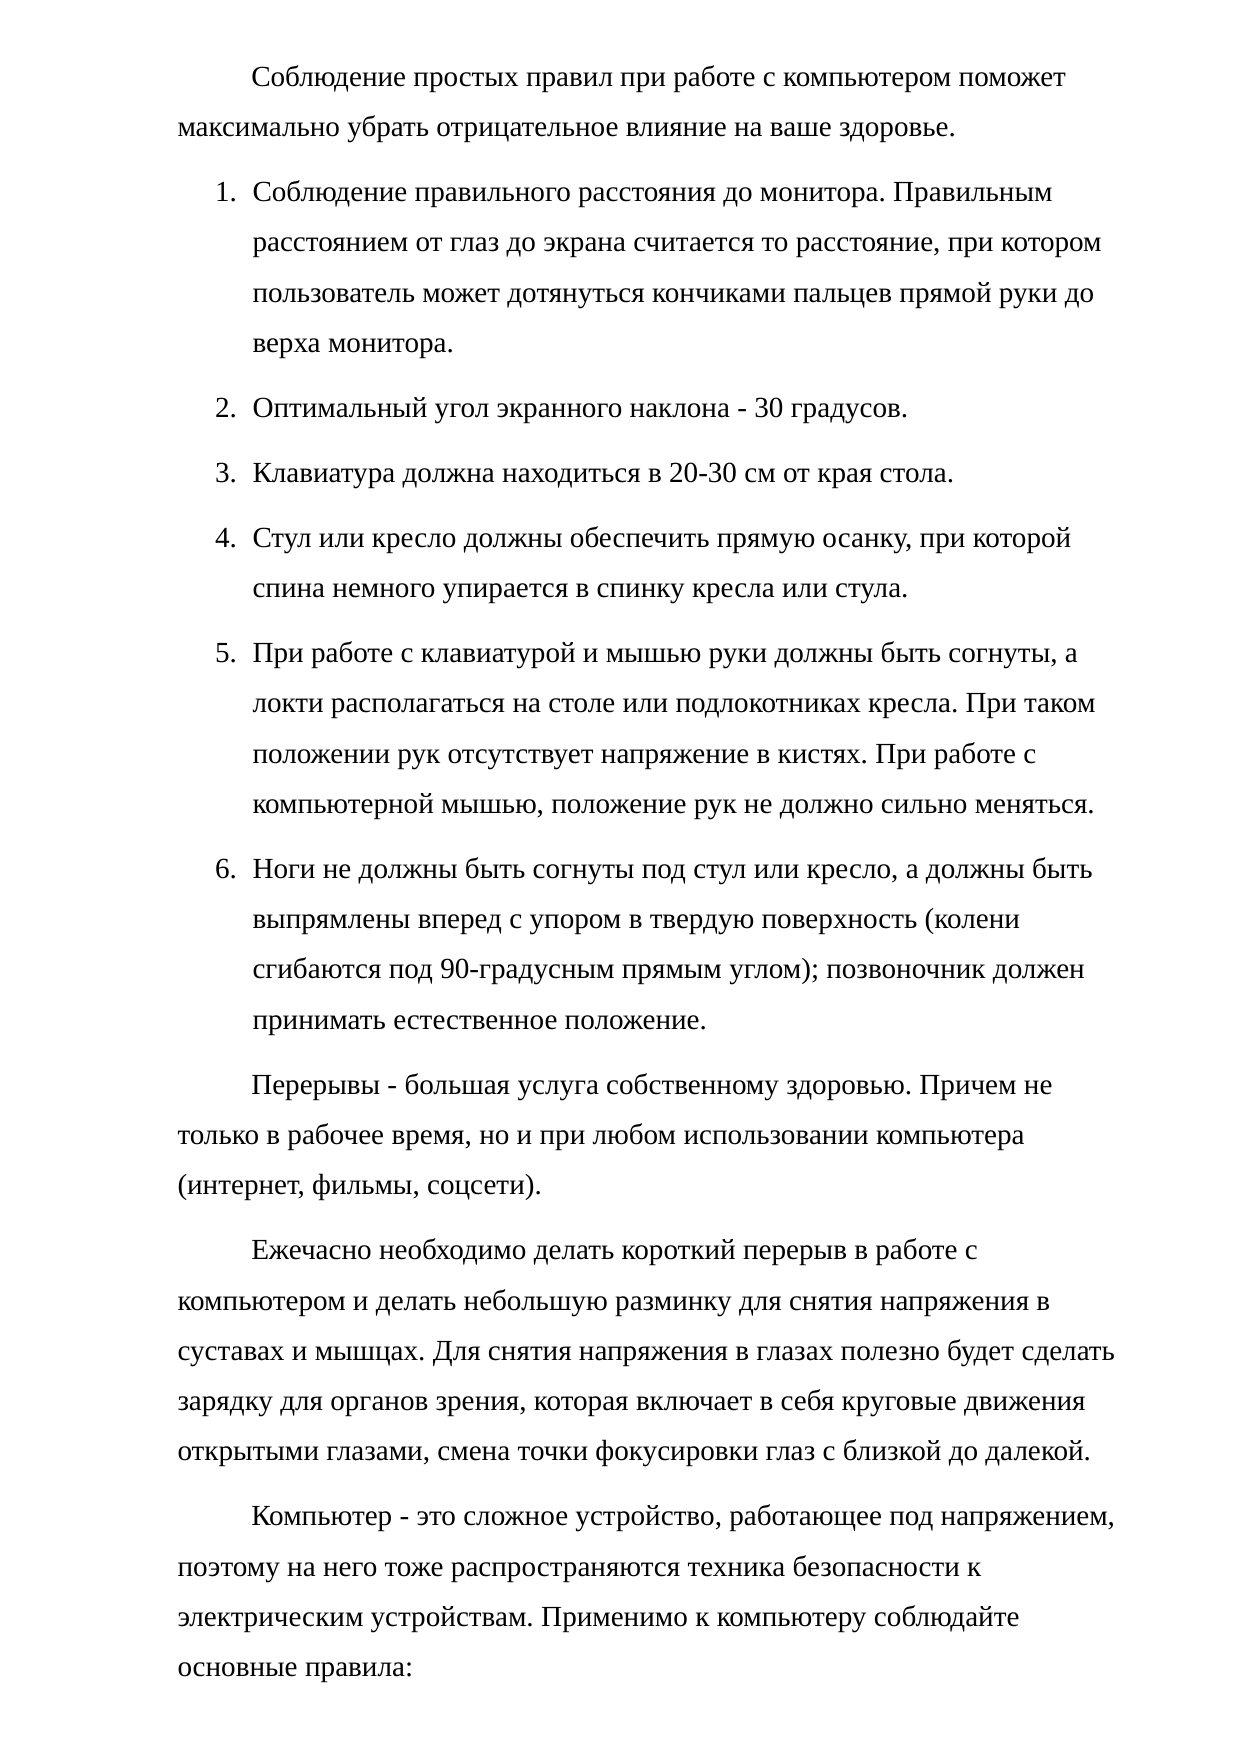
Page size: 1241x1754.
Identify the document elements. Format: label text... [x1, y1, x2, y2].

text Соблюдение простых правил при работе с компьютером поможет максимально убрать отрицательное влияние на ваше здоровье. [177, 59, 1122, 143]
list Соблюдение правильного расстояния до монитора. Правильным расстоянием от глаз до экрана считается то расстояние, при котором пользователь может дотянуться кончиками пальцев прямой руки до верха монитора. [215, 174, 1122, 359]
text Перерывы - большая услуга собственному здоровью. Причем не только в рабочее время, но и при любом использовании компьютера (интернет, фильмы, соцсети). [177, 1067, 1122, 1201]
list При работе с клавиатурой и мышью руки должны быть согнуты, а локти располагаться на столе или подлокотниках кресла. При таком положении рук отсутствует напряжение в кистях. При работе с компьютерной мышью, положение рук не должно сильно меняться. [215, 635, 1122, 819]
list Ноги не должны быть согнуты под стул или кресло, а должны быть выпрямлены вперед с упором в твердую поверхность (колени сгибаются под 90-градусным прямым углом); позвоночник должен принимать естественное положение. [215, 851, 1122, 1035]
list Оптимальный угол экранного наклона - 30 градусов. [215, 390, 1122, 424]
list Клавиатура должна находиться в 20-30 см от края стола. [215, 455, 1122, 488]
text Ежечасно необходимо делать короткий перерыв в работе с компьютером и делать небольшую разминку для снятия напряжения в суставах и мышцах. Для снятия напряжения в глазах полезно будет сделать зарядку для органов зрения, которая включает в себя круговые движения открытыми глазами, смена точки фокусировки глаз с близкой до далекой. [177, 1232, 1122, 1467]
text Компьютер - это сложное устройство, работающее под напряжением, поэтому на него тоже распространяются техника безопасности к электрическим устройствам. Применимо к компьютеру соблюдайте основные правила: [177, 1498, 1122, 1683]
list Стул или кресло должны обеспечить прямую осанку, при которой спина немного упирается в спинку кресла или стула. [215, 520, 1122, 604]
